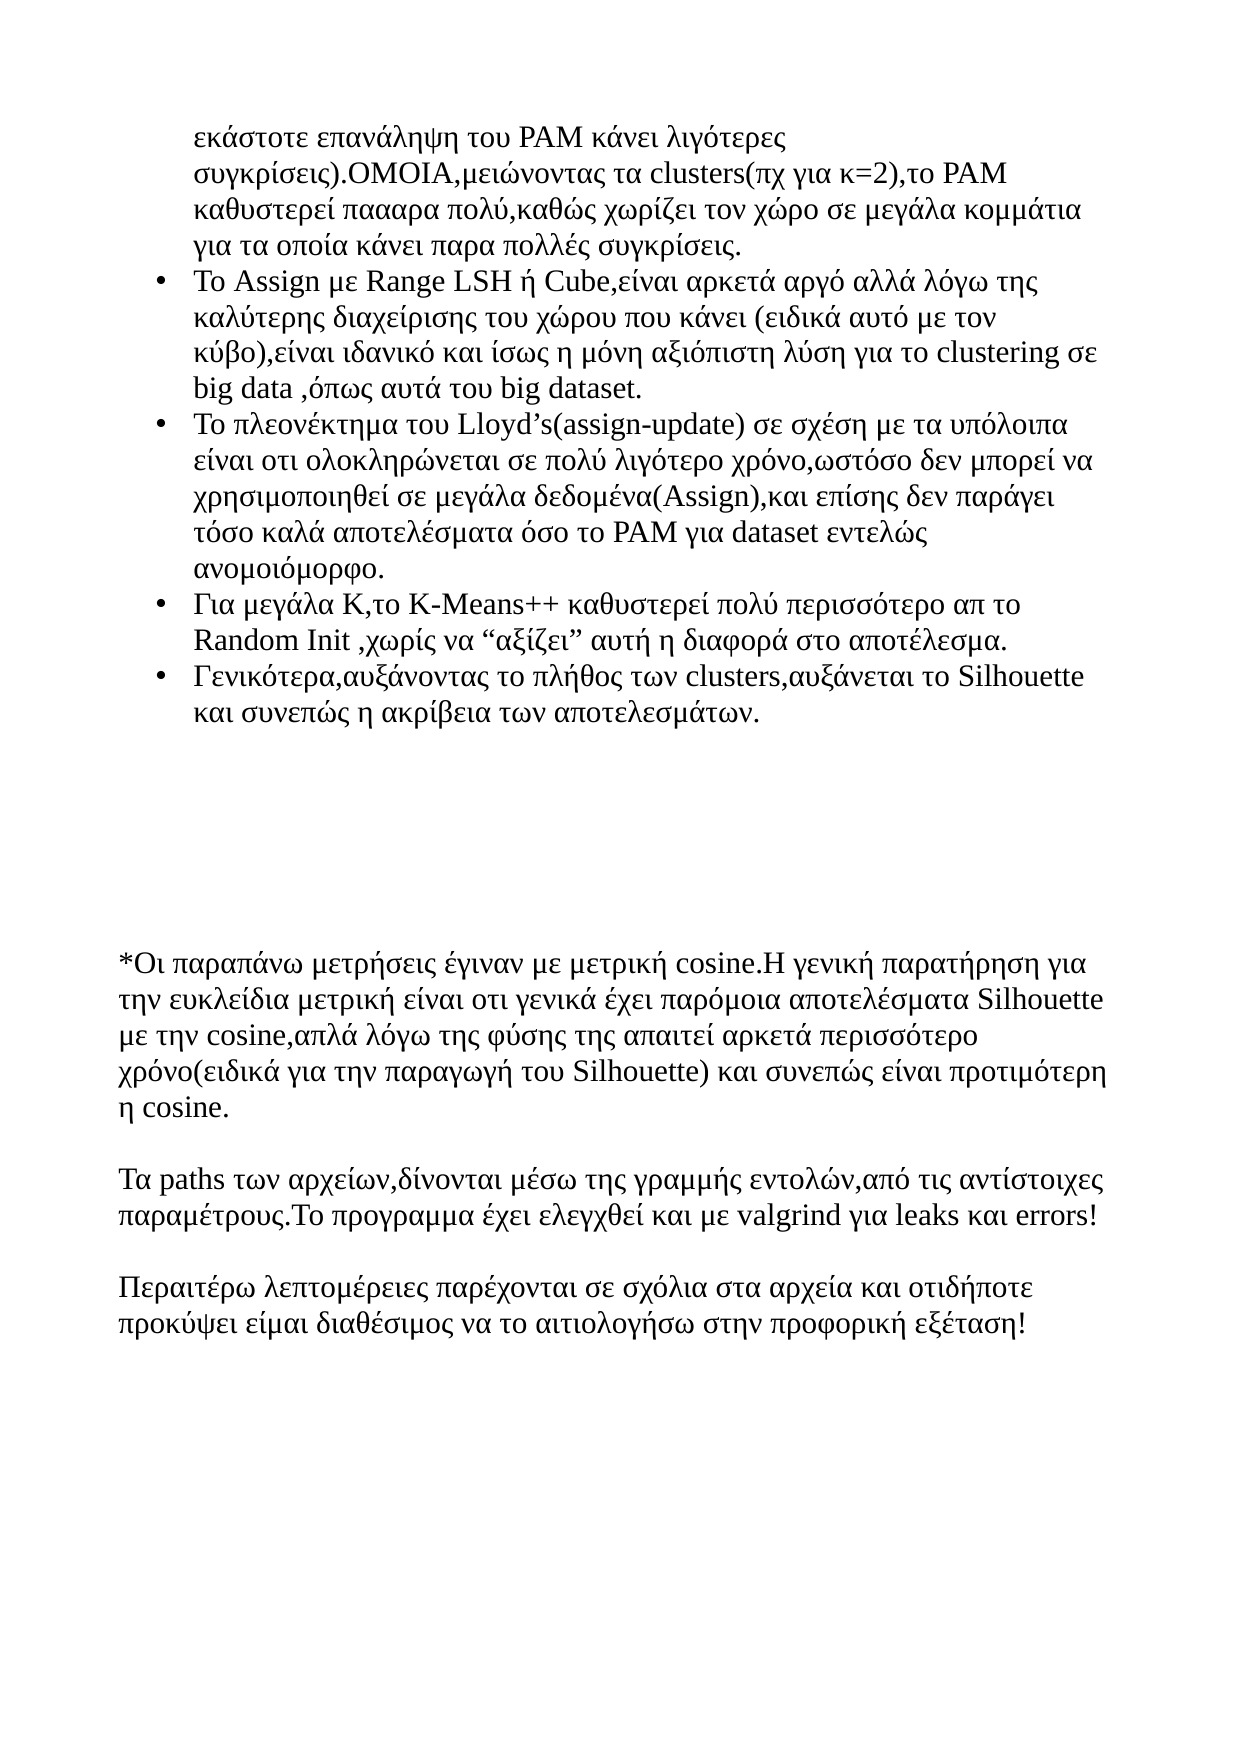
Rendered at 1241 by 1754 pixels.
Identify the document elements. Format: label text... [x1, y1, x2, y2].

list Το Assign με Range LSH ή Cube,είναι αρκετά αργό αλλά λόγω της καλύτερης διαχείρισης του χώρου που κάνει (ειδικά αυτό με τον κύβο),είναι ιδανικό και ίσως η μόνη αξιόπιστη λύση για το clustering σε big data ,όπως αυτά του big dataset. [156, 262, 1122, 406]
text Περαιτέρω λεπτομέρειες παρέχονται σε σχόλια στα αρχεία και οτιδήποτε προκύψει είμαι διαθέσιμος να το αιτιολογήσω στην προφορική εξέταση! [118, 1268, 1122, 1340]
list Το πλεονέκτημα του Lloyd’s(assign-update) σε σχέση με τα υπόλοιπα είναι οτι ολοκληρώνεται σε πολύ λιγότερο χρόνο,ωστόσο δεν μπορεί να χρησιμοποιηθεί σε μεγάλα δεδομένα(Assign),και επίσης δεν παράγει τόσο καλά αποτελέσματα όσο το PAM για dataset εντελώς ανομοιόμορφο. [156, 406, 1122, 585]
text Τα paths των αρχείων,δίνονται μέσω της γραμμής εντολών,από τις αντίστοιχες παραμέτρους.Το προγραμμα έχει ελεγχθεί και με valgrind για leaks και errors! [118, 1160, 1122, 1232]
list Γενικότερα,αυξάνοντας το πλήθος των clusters,αυξάνεται το Silhouette και συνεπώς η ακρίβεια των αποτελεσμάτων. [156, 657, 1122, 729]
list εκάστοτε επανάληψη του PAM κάνει λιγότερες συγκρίσεις).ΟΜΟΙΑ,μειώνοντας τα clusters(πχ για κ=2),το PAM καθυστερεί παααρα πολύ,καθώς χωρίζει τον χώρο σε μεγάλα κομμάτια για τα οποία κάνει παρα πολλές συγκρίσεις. [156, 118, 1122, 262]
text *Οι παραπάνω μετρήσεις έγιναν με μετρική cosine.Η γενική παρατήρηση για την ευκλείδια μετρική είναι οτι γενικά έχει παρόμοια αποτελέσματα Silhouette με την cosine,απλά λόγω της φύσης της απαιτεί αρκετά περισσότερο χρόνο(ειδικά για την παραγωγή του Silhouette) και συνεπώς είναι προτιμότερη η cosine. [118, 945, 1122, 1124]
list Για μεγάλα Κ,το Κ-Means++ καθυστερεί πολύ περισσότερο απ το Random Init ,χωρίς να “αξίζει” αυτή η διαφορά στο αποτέλεσμα. [156, 585, 1122, 657]
